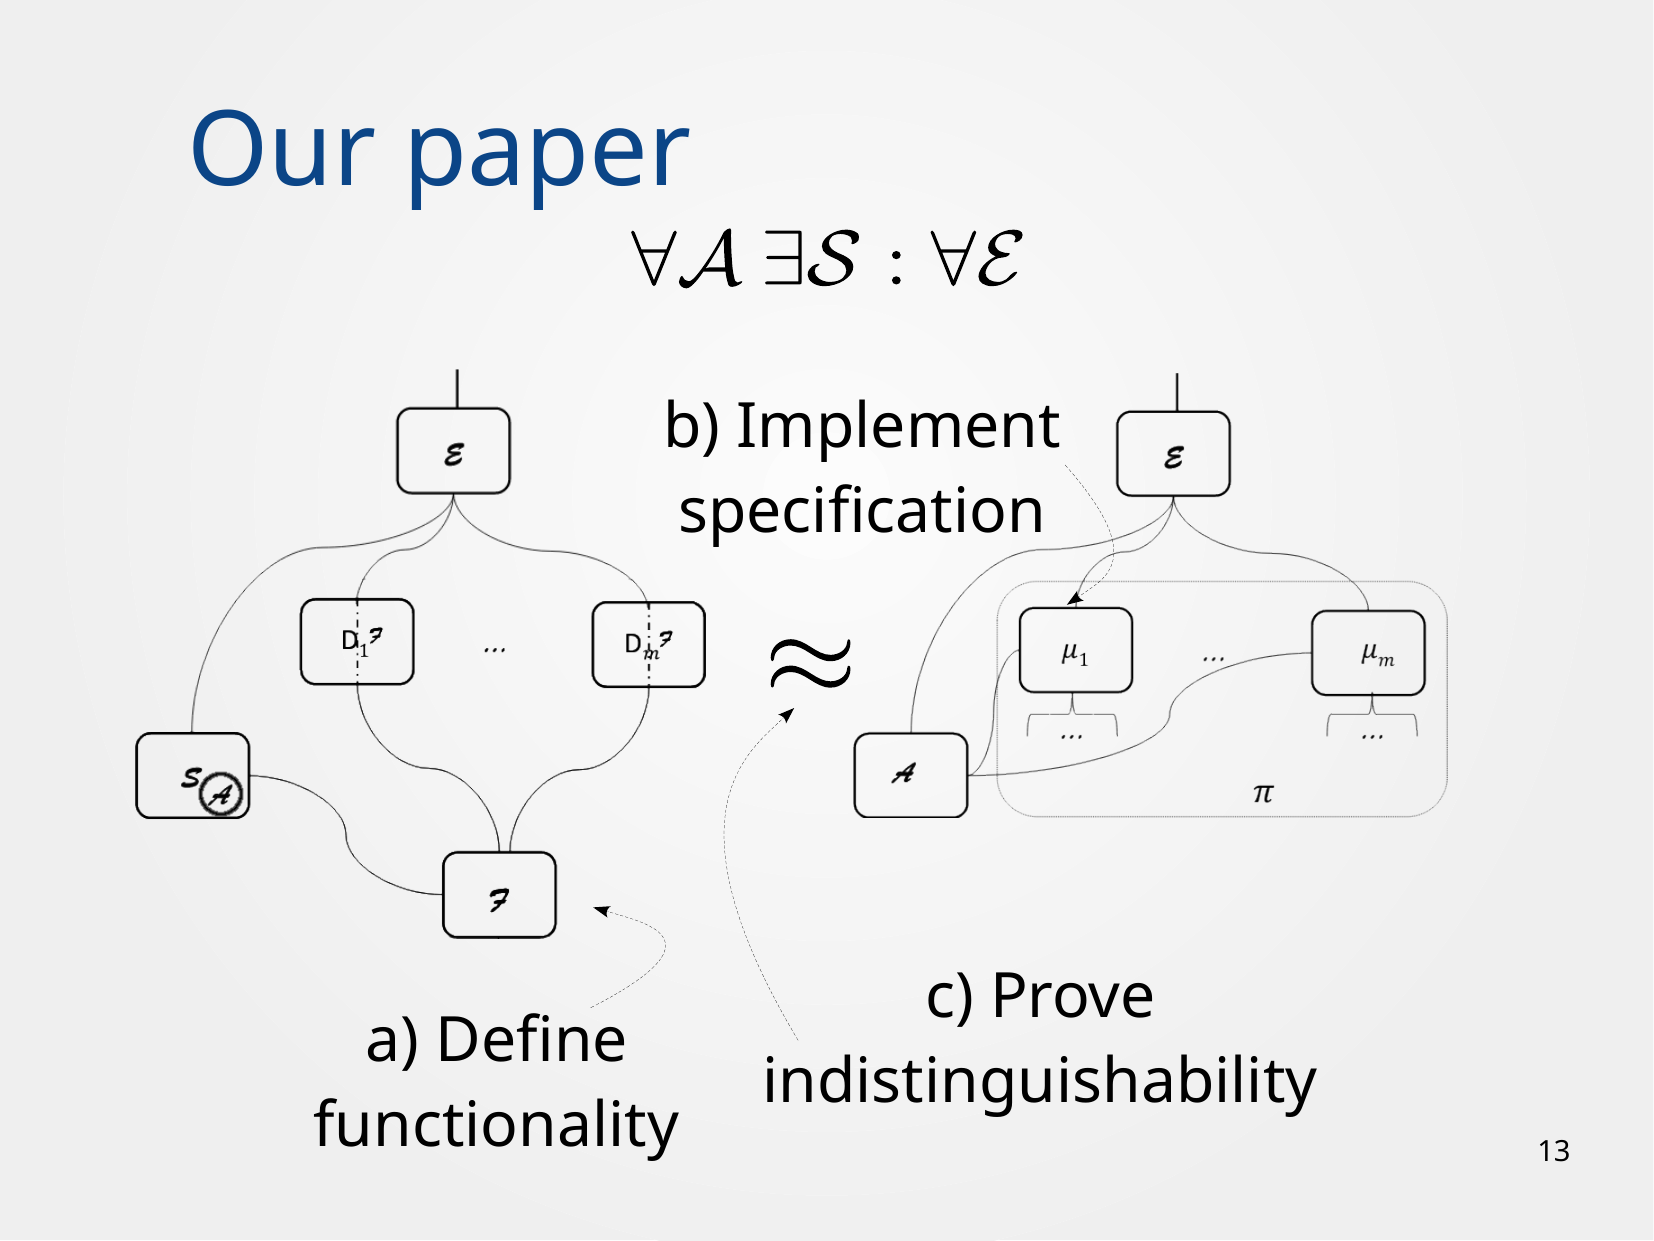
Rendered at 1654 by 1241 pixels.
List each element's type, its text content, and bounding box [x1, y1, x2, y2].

title Our paper [187, 70, 1467, 216]
text_box b) Implement specification [648, 372, 1103, 558]
text_box c) Prove indistinguishability [747, 943, 1381, 1129]
picture [759, 372, 1448, 818]
picture [631, 228, 1023, 289]
text_box a) Define functionality [298, 987, 722, 1172]
picture [135, 337, 706, 939]
